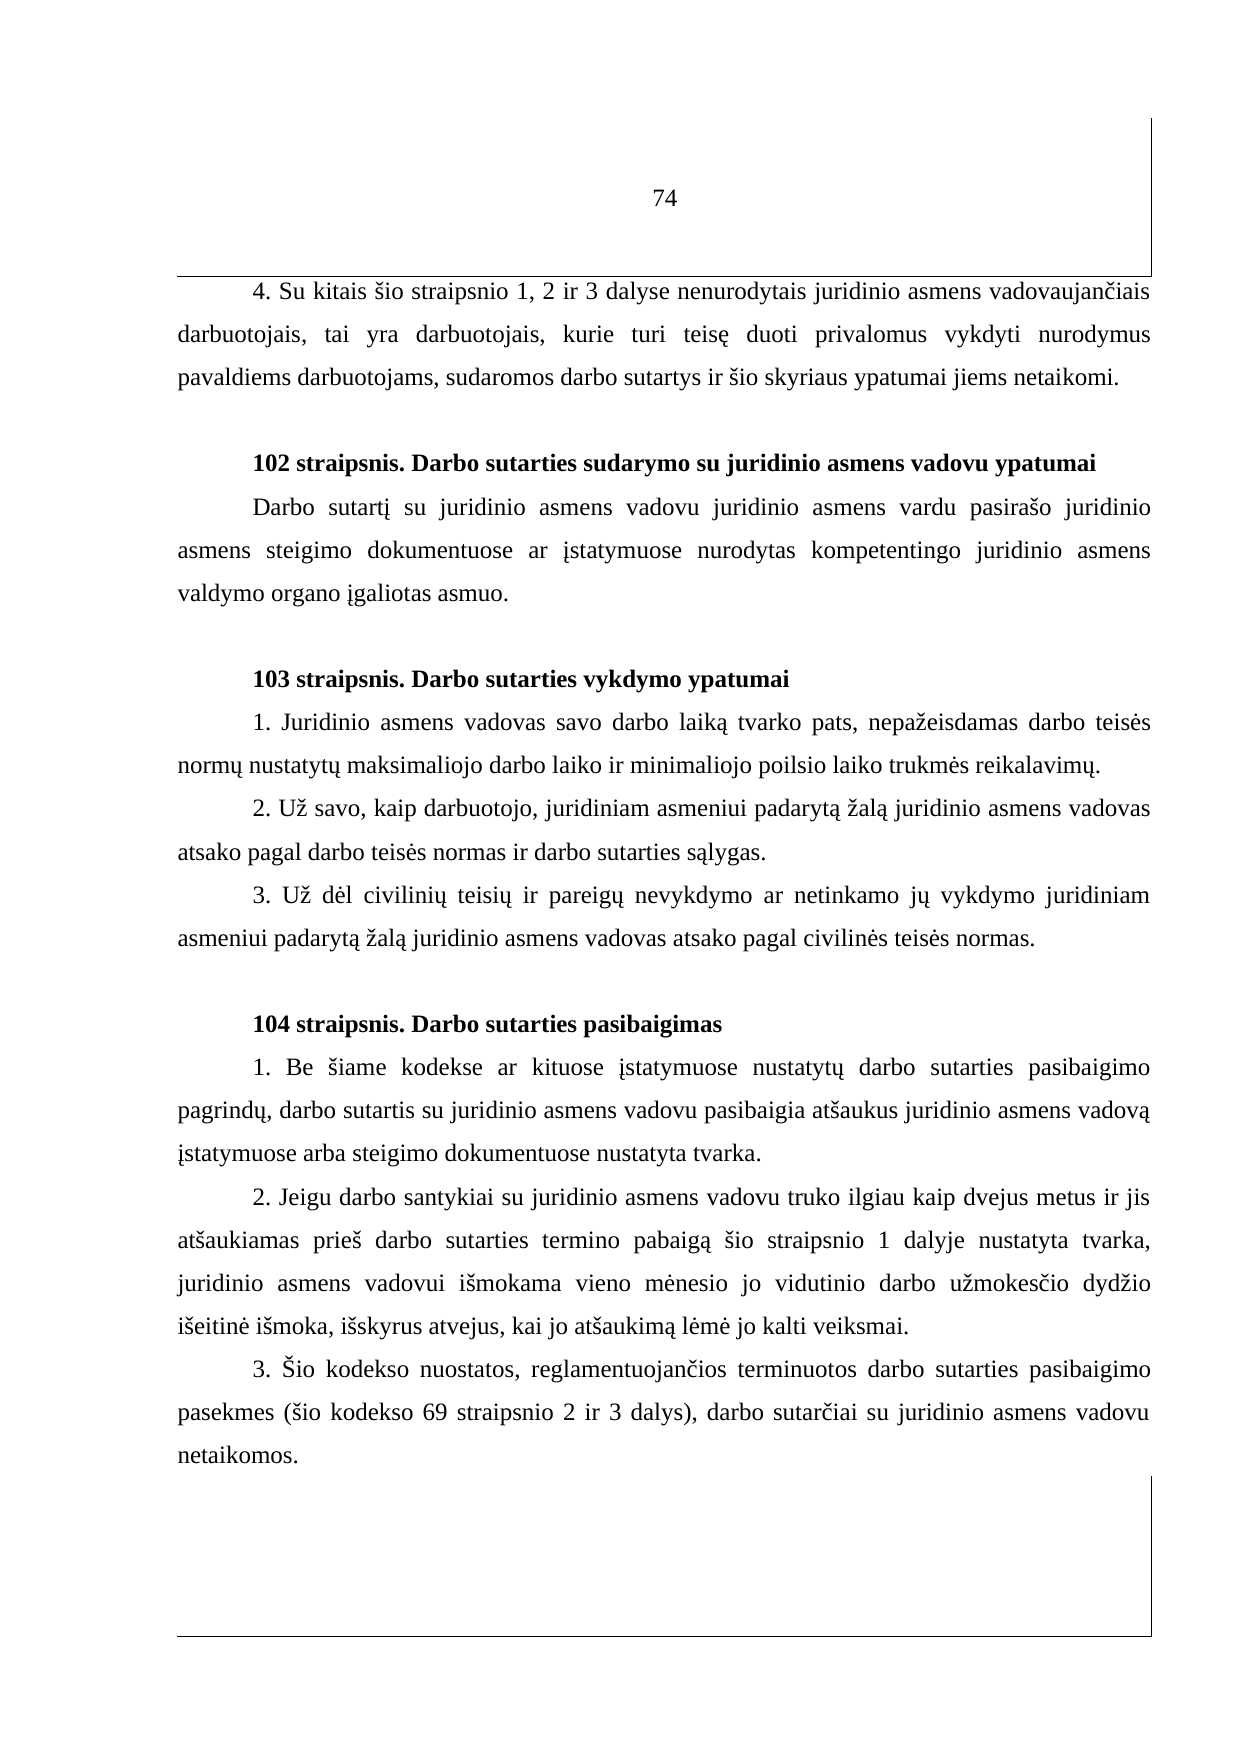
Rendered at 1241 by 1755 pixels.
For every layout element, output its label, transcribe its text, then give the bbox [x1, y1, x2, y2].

text 1. Juridinio asmens vadovas savo darbo laiką tvarko pats, nepažeisdamas darbo teisės normų nustatytų maksimaliojo darbo laiko ir minimaliojo poilsio laiko trukmės reikalavimų. [177, 707, 1152, 779]
text 2. Už savo, kaip darbuotojo, juridiniam asmeniui padarytą žalą juridinio asmens vadovas atsako pagal darbo teisės normas ir darbo sutarties sąlygas. [177, 793, 1152, 865]
text 4. Su kitais šio straipsnio 1, 2 ir 3 dalyse nenurodytais juridinio asmens vadovaujančiais darbuotojais, tai yra darbuotojais, kurie turi teisę duoti privalomus vykdyti nurodymus pavaldiems darbuotojams, sudaromos darbo sutartys ir šio skyriaus ypatumai jiems netaikomi. [177, 276, 1152, 391]
text 2. Jeigu darbo santykiai su juridinio asmens vadovu truko ilgiau kaip dvejus metus ir jis atšaukiamas prieš darbo sutarties termino pabaigą šio straipsnio 1 dalyje nustatyta tvarka, juridinio asmens vadovui išmokama vieno mėnesio jo vidutinio darbo užmokesčio dydžio išeitinė išmoka, išskyrus atvejus, kai jo atšaukimą lėmė jo kalti veiksmai. [177, 1182, 1152, 1340]
text 1. Be šiame kodekse ar kituose įstatymuose nustatytų darbo sutarties pasibaigimo pagrindų, darbo sutartis su juridinio asmens vadovu pasibaigia atšaukus juridinio asmens vadovą įstatymuose arba steigimo dokumentuose nustatyta tvarka. [177, 1052, 1152, 1167]
subtitle 104 straipsnis. Darbo sutarties pasibaigimas [177, 1009, 1152, 1038]
text 3. Už dėl civilinių teisių ir pareigų nevykdymo ar netinkamo jų vykdymo juridiniam asmeniui padarytą žalą juridinio asmens vadovas atsako pagal civilinės teisės normas. [177, 880, 1152, 952]
subtitle 102 straipsnis. Darbo sutarties sudarymo su juridinio asmens vadovu ypatumai [177, 448, 1152, 477]
text 3. Šio kodekso nuostatos, reglamentuojančios terminuotos darbo sutarties pasibaigimo pasekmes (šio kodekso 69 straipsnio 2 ir 3 dalys), darbo sutarčiai su juridinio asmens vadovu netaikomos. [177, 1354, 1152, 1469]
subtitle 103 straipsnis. Darbo sutarties vykdymo ypatumai [177, 664, 1152, 693]
text Darbo sutartį su juridinio asmens vadovu juridinio asmens vardu pasirašo juridinio asmens steigimo dokumentuose ar įstatymuose nurodytas kompetentingo juridinio asmens valdymo organo įgaliotas asmuo. [177, 492, 1152, 607]
